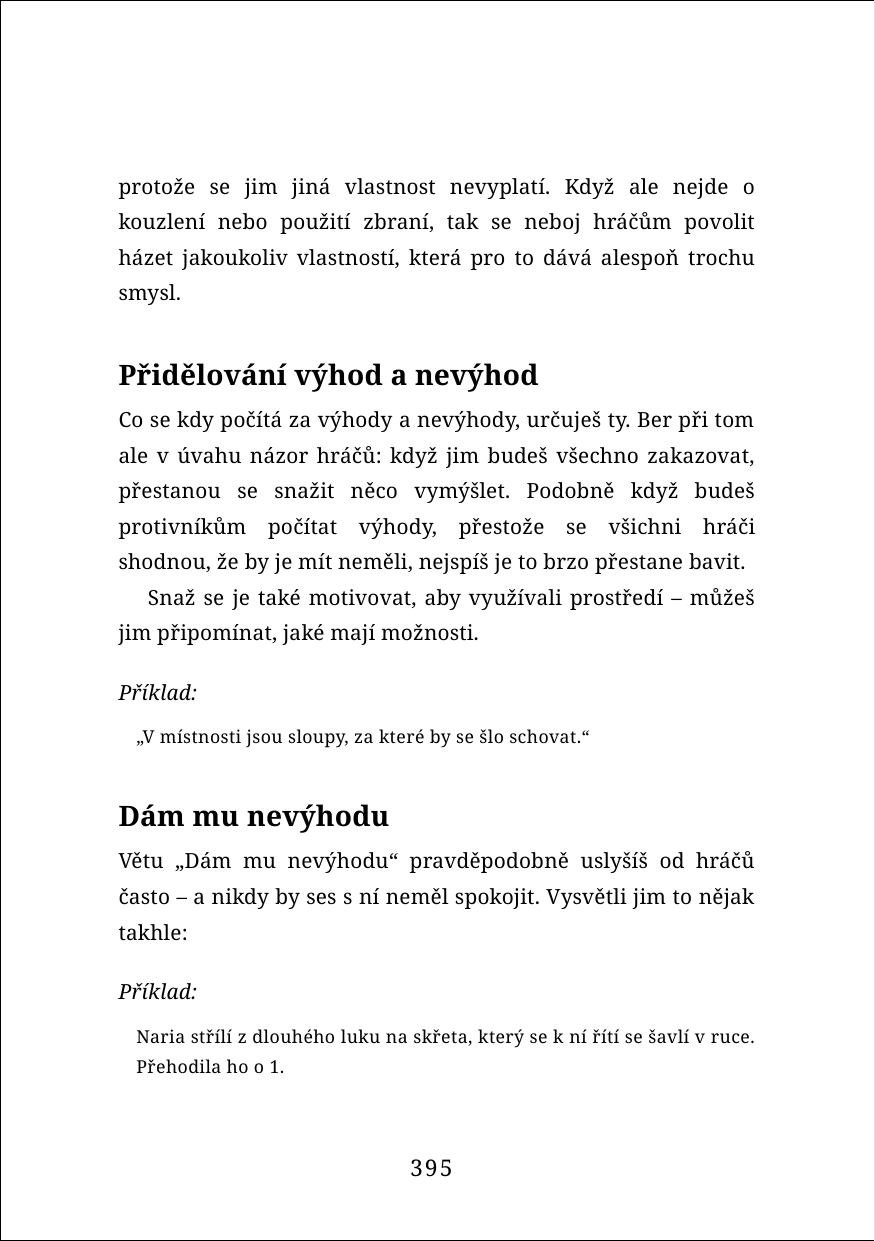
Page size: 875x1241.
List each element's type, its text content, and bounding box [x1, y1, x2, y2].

subtitle Přidělování výhod a nevýhod [118, 355, 756, 393]
subtitle Dám mu nevýhodu [118, 796, 756, 835]
text protože se jim jiná vlastnost nevyplatí. Když ale nejde o kouzlení nebo použití zbraní, tak se neboj hráčům povolit házet jakoukoliv vlastností, která pro to dává alespoň trochu smysl. [118, 172, 756, 307]
text Příklad: [118, 678, 756, 706]
text Příklad: [118, 977, 756, 1005]
text Co se kdy počítá za výhody a nevýhody, určuješ ty. Ber při tom ale v úvahu názor hráčů: když jim budeš všechno zakazovat, přestanou se snažit něco vymýšlet. Podobně když budeš protivníkům počítat výhody, přestože se všichni hráči shodnou, že by je mít neměli, nejspíš je to brzo přestane bavit. Snaž se je také motivovat, aby využívali prostředí – můžeš jim připomínat, jaké mají možnosti. [118, 405, 756, 647]
text Větu „Dám mu nevýhodu“ pravděpodobně uslyšíš od hráčů často – a nikdy by ses s ní neměl spokojit. Vysvětli jim to nějak takhle: [118, 847, 756, 946]
text „V místnosti jsou sloupy, za které by se šlo schovat.“ [136, 725, 756, 749]
text Naria střílí z dlouhého luku na skřeta, který se k ní řítí se šavlí v ruce. Přehodila ho o 1. [136, 1024, 756, 1078]
